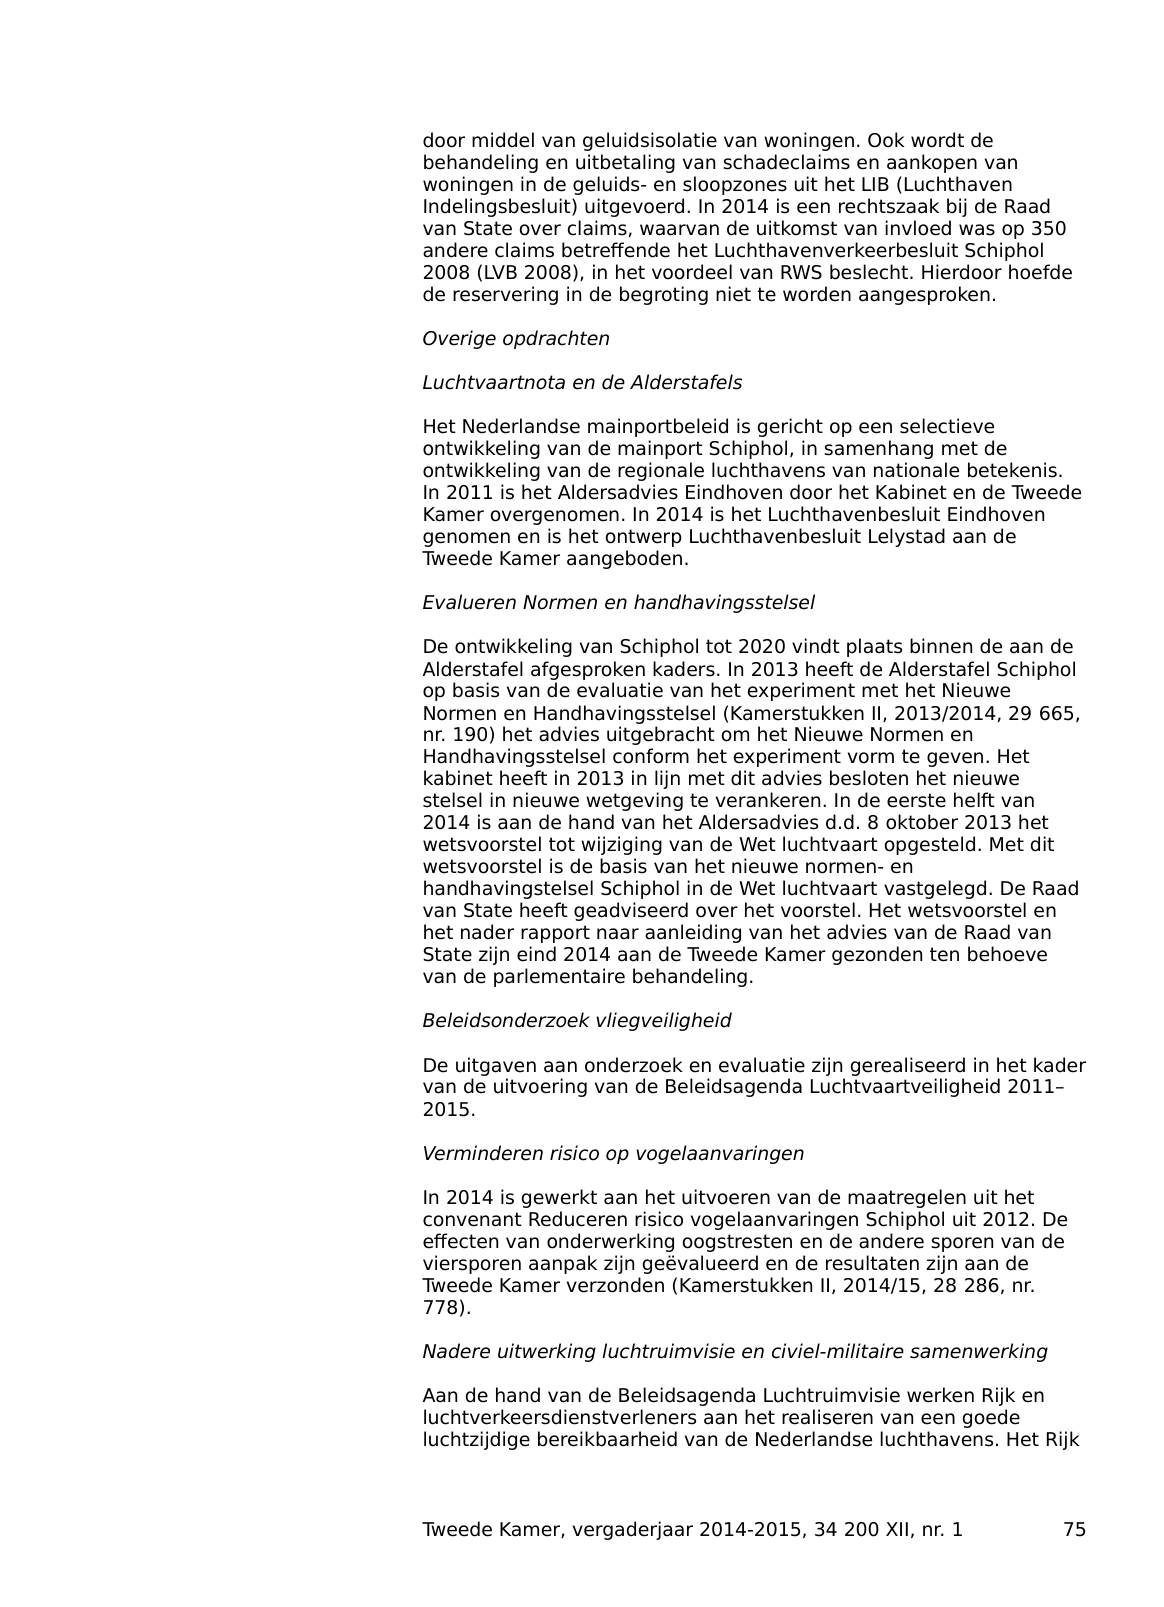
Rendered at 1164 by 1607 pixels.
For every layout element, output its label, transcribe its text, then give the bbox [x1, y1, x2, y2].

text door middel van geluidsisolatie van woningen. Ook wordt de behandeling en uitbetaling van schadeclaims en aankopen van woningen in de geluids- en sloopzones uit het LIB (Luchthaven Indelingsbesluit) uitgevoerd. In 2014 is een rechtszaak bij de Raad van State over claims, waarvan de uitkomst van invloed was op 350 andere claims betreffende het Luchthavenverkeerbesluit Schiphol 2008 (LVB 2008), in het voordeel van RWS beslecht. Hierdoor hoefde de reservering in de begroting niet te worden aangesproken. [422, 130, 1087, 306]
text In 2014 is gewerkt aan het uitvoeren van de maatregelen uit het convenant Reduceren risico vogelaanvaringen Schiphol uit 2012. De effecten van onderwerking oogstresten en de andere sporen van de viersporen aanpak zijn geëvalueerd en de resultaten zijn aan de Tweede Kamer verzonden (Kamerstukken II, 2014/15, 28 286, nr. 778). [422, 1187, 1087, 1319]
text De uitgaven aan onderzoek en evaluatie zijn gerealiseerd in het kader van de uitvoering van de Beleidsagenda Luchtvaartveiligheid 2011–2015. [422, 1054, 1087, 1120]
text De ontwikkeling van Schiphol tot 2020 vindt plaats binnen de aan de Alderstafel afgesproken kaders. In 2013 heeft de Alderstafel Schiphol op basis van de evaluatie van het experiment met het Nieuwe Normen en Handhavingsstelsel (Kamerstukken II, 2013/2014, 29 665, nr. 190) het advies uitgebracht om het Nieuwe Normen en Handhavingsstelsel conform het experiment vorm te geven. Het kabinet heeft in 2013 in lijn met dit advies besloten het nieuwe stelsel in nieuwe wetgeving te verankeren. In de eerste helft van 2014 is aan de hand van het Aldersadvies d.d. 8 oktober 2013 het wetsvoorstel tot wijziging van de Wet luchtvaart opgesteld. Met dit wetsvoorstel is de basis van het nieuwe normen- en handhavingstelsel Schiphol in de Wet luchtvaart vastgelegd. De Raad van State heeft geadviseerd over het voorstel. Het wetsvoorstel en het nader rapport naar aanleiding van het advies van de Raad van State zijn eind 2014 aan de Tweede Kamer gezonden ten behoeve van de parlementaire behandeling. [422, 636, 1087, 988]
subtitle Overige opdrachten [422, 328, 1087, 350]
subtitle Beleidsonderzoek vliegveiligheid [422, 1010, 1087, 1032]
subtitle Evalueren Normen en handhavingsstelsel [422, 592, 1087, 614]
text Het Nederlandse mainportbeleid is gericht op een selectieve ontwikkeling van de mainport Schiphol, in samenhang met de ontwikkeling van de regionale luchthavens van nationale betekenis. In 2011 is het Aldersadvies Eindhoven door het Kabinet en de Tweede Kamer overgenomen. In 2014 is het Luchthavenbesluit Eindhoven genomen en is het ontwerp Luchthavenbesluit Lelystad aan de Tweede Kamer aangeboden. [422, 416, 1087, 570]
subtitle Luchtvaartnota en de Alderstafels [422, 372, 1087, 394]
subtitle Verminderen risico op vogelaanvaringen [422, 1143, 1087, 1164]
text Aan de hand van de Beleidsagenda Luchtruimvisie werken Rijk en luchtverkeersdienstverleners aan het realiseren van een goede luchtzijdige bereikbaarheid van de Nederlandse luchthavens. Het Rijk [422, 1385, 1087, 1451]
subtitle Nadere uitwerking luchtruimvisie en civiel-militaire samenwerking [422, 1341, 1087, 1363]
